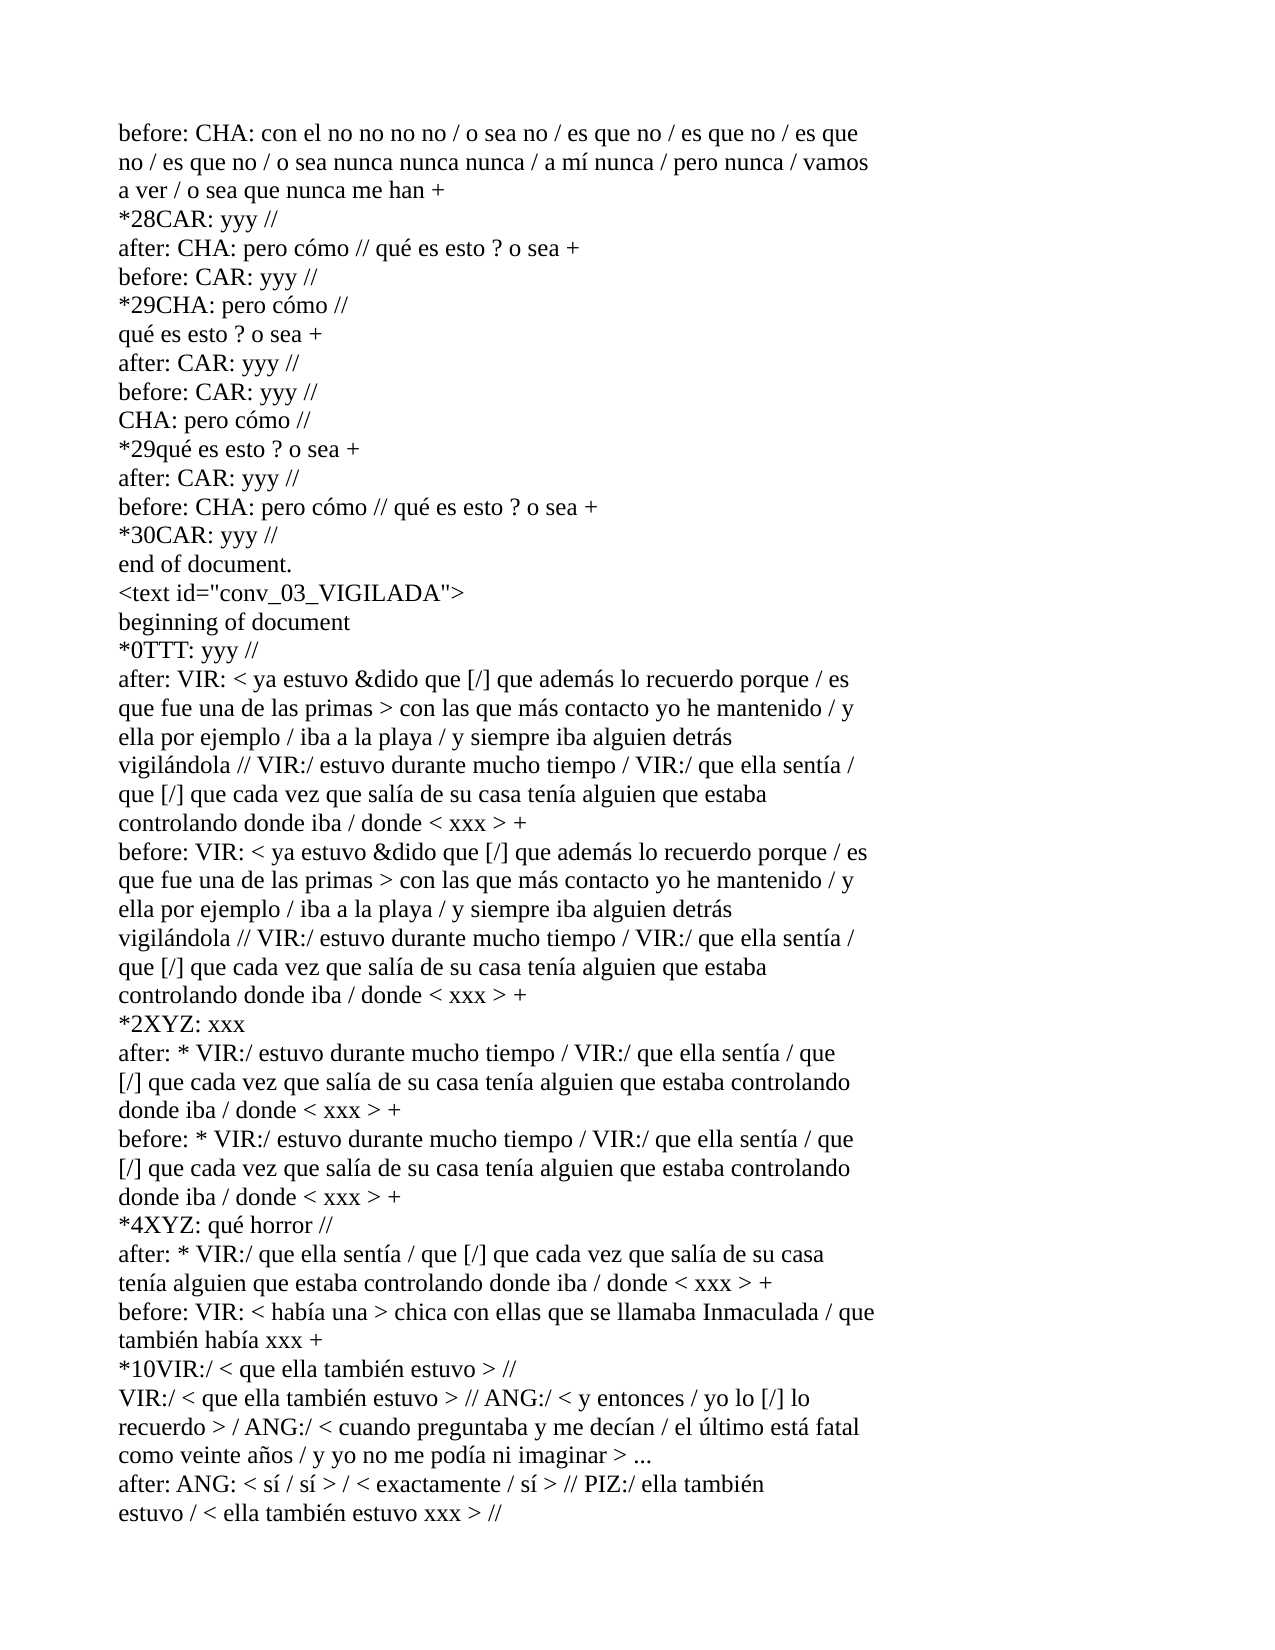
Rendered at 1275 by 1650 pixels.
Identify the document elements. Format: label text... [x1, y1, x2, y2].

text qué es esto ? o sea + [118, 319, 1157, 348]
text VIR:/ < que ella también estuvo > // ANG:/ < y entonces / yo lo [/] lo [118, 1383, 1157, 1412]
text vigilándola // VIR:/ estuvo durante mucho tiempo / VIR:/ que ella sentía / [118, 923, 1157, 952]
text a ver / o sea que nunca me han + [118, 176, 1157, 204]
text que [/] que cada vez que salía de su casa tenía alguien que estaba [118, 952, 1157, 981]
text after: ANG: < sí / sí > / < exactamente / sí > // PIZ:/ ella también [118, 1469, 1157, 1498]
text tenía alguien que estaba controlando donde iba / donde < xxx > + [118, 1268, 1157, 1297]
text que [/] que cada vez que salía de su casa tenía alguien que estaba [118, 779, 1157, 808]
text before: VIR: < había una > chica con ellas que se llamaba Inmaculada / que [118, 1297, 1157, 1326]
text vigilándola // VIR:/ estuvo durante mucho tiempo / VIR:/ que ella sentía / [118, 751, 1157, 779]
text ella por ejemplo / iba a la playa / y siempre iba alguien detrás [118, 722, 1157, 751]
text beginning of document [118, 607, 1157, 636]
text que fue una de las primas > con las que más contacto yo he mantenido / y [118, 866, 1157, 894]
text también había xxx + [118, 1326, 1157, 1354]
text end of document. [118, 549, 1157, 578]
text CHA: pero cómo // [118, 406, 1157, 434]
text [/] que cada vez que salía de su casa tenía alguien que estaba controlando [118, 1153, 1157, 1182]
text after: CHA: pero cómo // qué es esto ? o sea + [118, 233, 1157, 262]
text controlando donde iba / donde < xxx > + [118, 981, 1157, 1009]
text *0TTT: yyy // [118, 636, 1157, 664]
text *10VIR:/ < que ella también estuvo > // [118, 1354, 1157, 1383]
text before: * VIR:/ estuvo durante mucho tiempo / VIR:/ que ella sentía / que [118, 1124, 1157, 1153]
text after: * VIR:/ estuvo durante mucho tiempo / VIR:/ que ella sentía / que [118, 1038, 1157, 1067]
text donde iba / donde < xxx > + [118, 1096, 1157, 1124]
text before: VIR: < ya estuvo &dido que [/] que además lo recuerdo porque / es [118, 837, 1157, 866]
text controlando donde iba / donde < xxx > + [118, 808, 1157, 837]
text ella por ejemplo / iba a la playa / y siempre iba alguien detrás [118, 894, 1157, 923]
text before: CHA: pero cómo // qué es esto ? o sea + [118, 492, 1157, 521]
text after: * VIR:/ que ella sentía / que [/] que cada vez que salía de su casa [118, 1239, 1157, 1268]
text after: CAR: yyy // [118, 348, 1157, 377]
text *29CHA: pero cómo // [118, 291, 1157, 319]
text before: CAR: yyy // [118, 377, 1157, 406]
text *30CAR: yyy // [118, 521, 1157, 549]
text recuerdo > / ANG:/ < cuando preguntaba y me decían / el último está fatal [118, 1412, 1157, 1441]
text <text id="conv_03_VIGILADA"> [118, 578, 1157, 607]
text que fue una de las primas > con las que más contacto yo he mantenido / y [118, 693, 1157, 722]
text *2XYZ: xxx [118, 1009, 1157, 1038]
text before: CAR: yyy // [118, 262, 1157, 291]
text estuvo / < ella también estuvo xxx > // [118, 1498, 1157, 1527]
text no / es que no / o sea nunca nunca nunca / a mí nunca / pero nunca / vamos [118, 147, 1157, 176]
text *29qué es esto ? o sea + [118, 434, 1157, 463]
text after: CAR: yyy // [118, 463, 1157, 492]
text [/] que cada vez que salía de su casa tenía alguien que estaba controlando [118, 1067, 1157, 1096]
text after: VIR: < ya estuvo &dido que [/] que además lo recuerdo porque / es [118, 664, 1157, 693]
text como veinte años / y yo no me podía ni imaginar > ... [118, 1441, 1157, 1469]
text donde iba / donde < xxx > + [118, 1182, 1157, 1211]
text *28CAR: yyy // [118, 204, 1157, 233]
text before: CHA: con el no no no no / o sea no / es que no / es que no / es que [118, 118, 1157, 147]
text *4XYZ: qué horror // [118, 1211, 1157, 1239]
